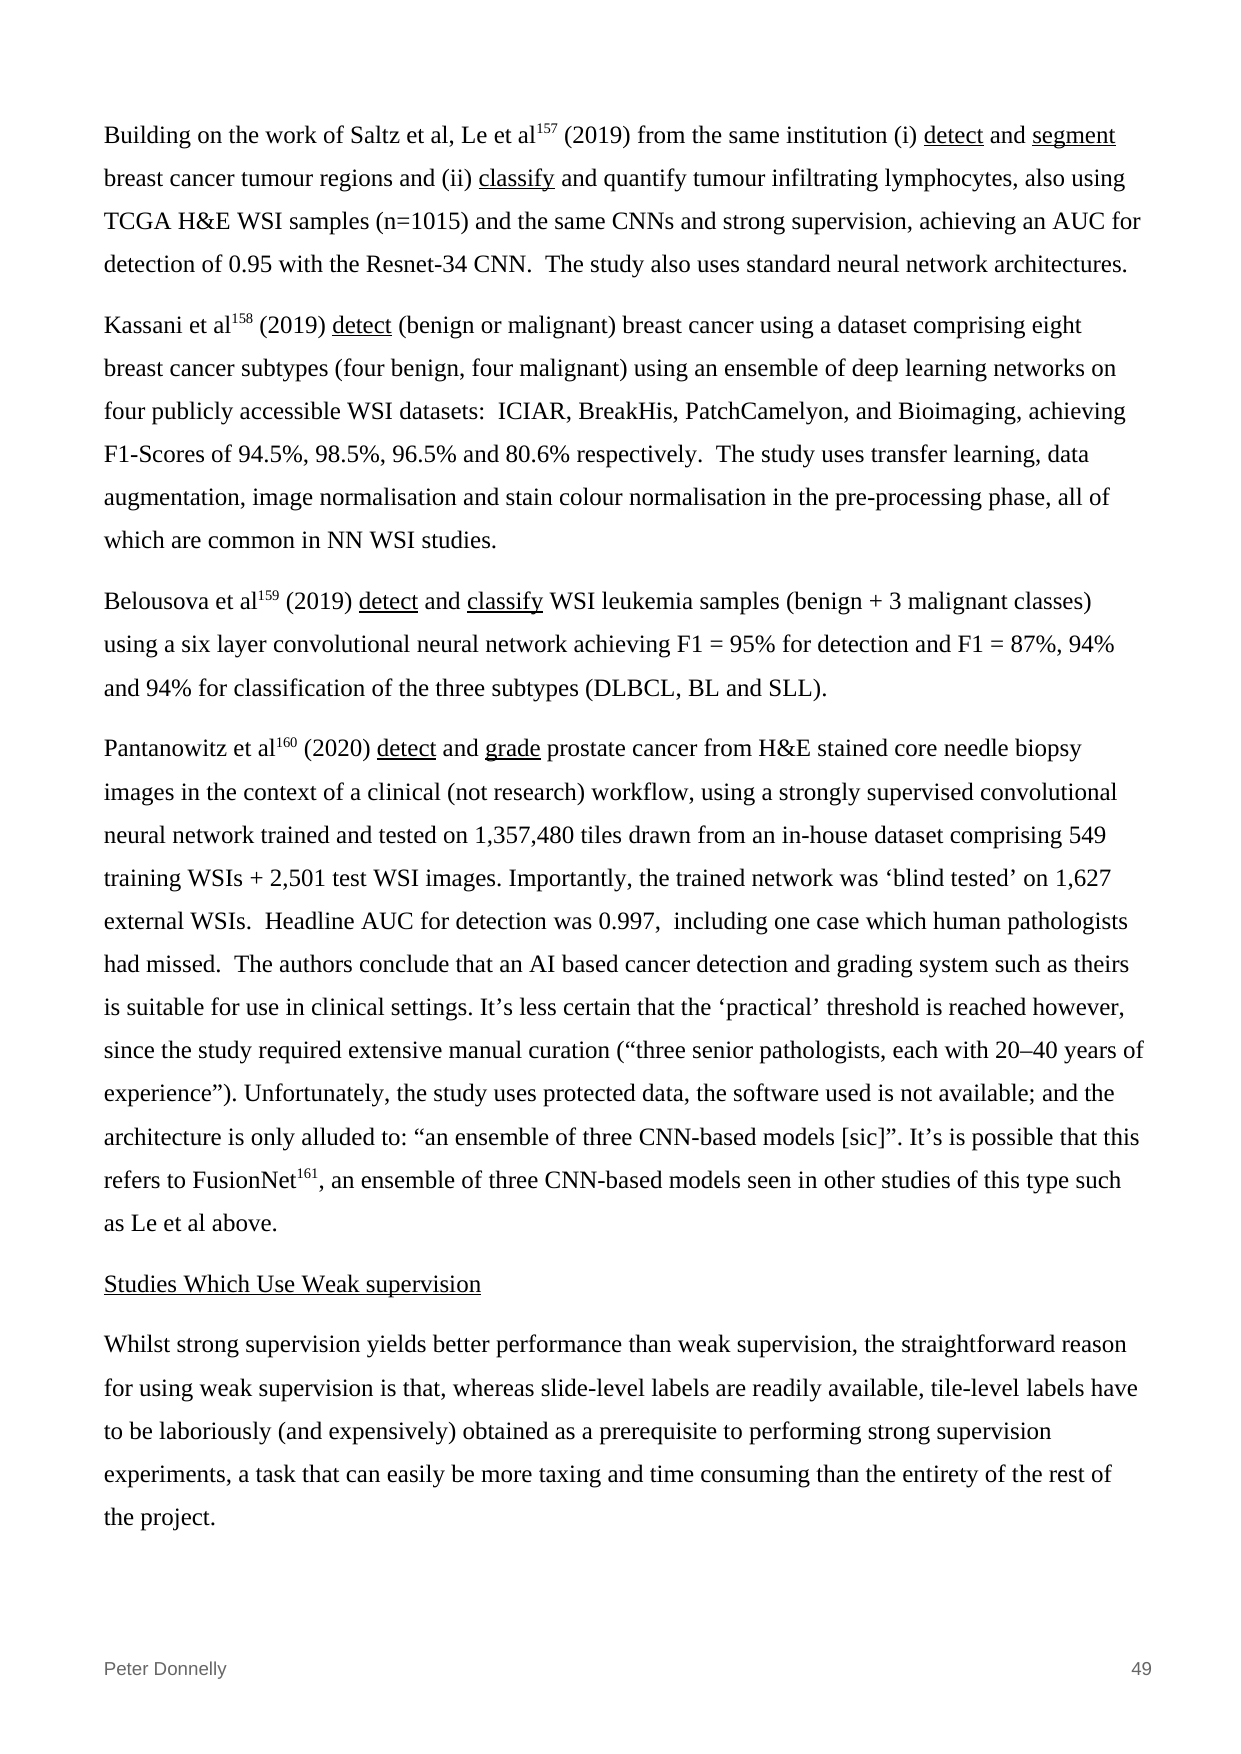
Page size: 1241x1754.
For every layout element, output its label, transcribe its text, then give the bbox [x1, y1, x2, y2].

text Studies Which Use Weak supervision [103, 1269, 1146, 1297]
text Building on the work of Saltz et al, Le et al (2019) from the same institution (i) detect and segment breast cancer tumour regions and (ii) classify and quantify tumour infiltrating lymphocytes, also using TCGA H&E WSI samples (n=1015) and the same CNNs and strong supervision, achieving an AUC for detection of 0.95 with the Resnet-34 CNN. The study also uses standard neural network architectures. [103, 120, 1146, 278]
text Pantanowitz et al (2020) detect and grade prostate cancer from H&E stained core needle biopsy images in the context of a clinical (not research) workflow, using a strongly supervised convolutional neural network trained and tested on 1,357,480 tiles drawn from an in-house dataset comprising 549 training WSIs + 2,501 test WSI images. Importantly, the trained network was ‘blind tested’ on 1,627 external WSIs. Headline AUC for detection was 0.997, including one case which human pathologists had missed. The authors conclude that an AI based cancer detection and grading system such as theirs is suitable for use in clinical settings. It’s less certain that the ‘practical’ threshold is reached however, since the study required extensive manual curation (“three senior pathologists, each with 20–40 years of experience”). Unfortunately, the study uses protected data, the software used is not available; and the architecture is only alluded to: “an ensemble of three CNN-based models [sic]”. It’s is possible that this refers to FusionNet, an ensemble of three CNN-based models seen in other studies of this type such as Le et al above. [103, 733, 1146, 1237]
text Kassani et al (2019) detect (benign or malignant) breast cancer using a dataset comprising eight breast cancer subtypes (four benign, four malignant) using an ensemble of deep learning networks on four publicly accessible WSI datasets: ICIAR, BreakHis, PatchCamelyon, and Bioimaging, achieving F1-Scores of 94.5%, 98.5%, 96.5% and 80.6% respectively. The study uses transfer learning, data augmentation, image normalisation and stain colour normalisation in the pre-processing phase, all of which are common in NN WSI studies. [103, 310, 1146, 554]
text Whilst strong supervision yields better performance than weak supervision, the straightforward reason for using weak supervision is that, whereas slide-level labels are readily available, tile-level labels have to be laboriously (and expensively) obtained as a prerequisite to performing strong supervision experiments, a task that can easily be more taxing and time consuming than the entirety of the rest of the project. [103, 1329, 1146, 1531]
text Belousova et al (2019) detect and classify WSI leukemia samples (benign + 3 malignant classes) using a six layer convolutional neural network achieving F1 = 95% for detection and F1 = 87%, 94% and 94% for classification of the three subtypes (DLBCL, BL and SLL). [103, 586, 1146, 701]
